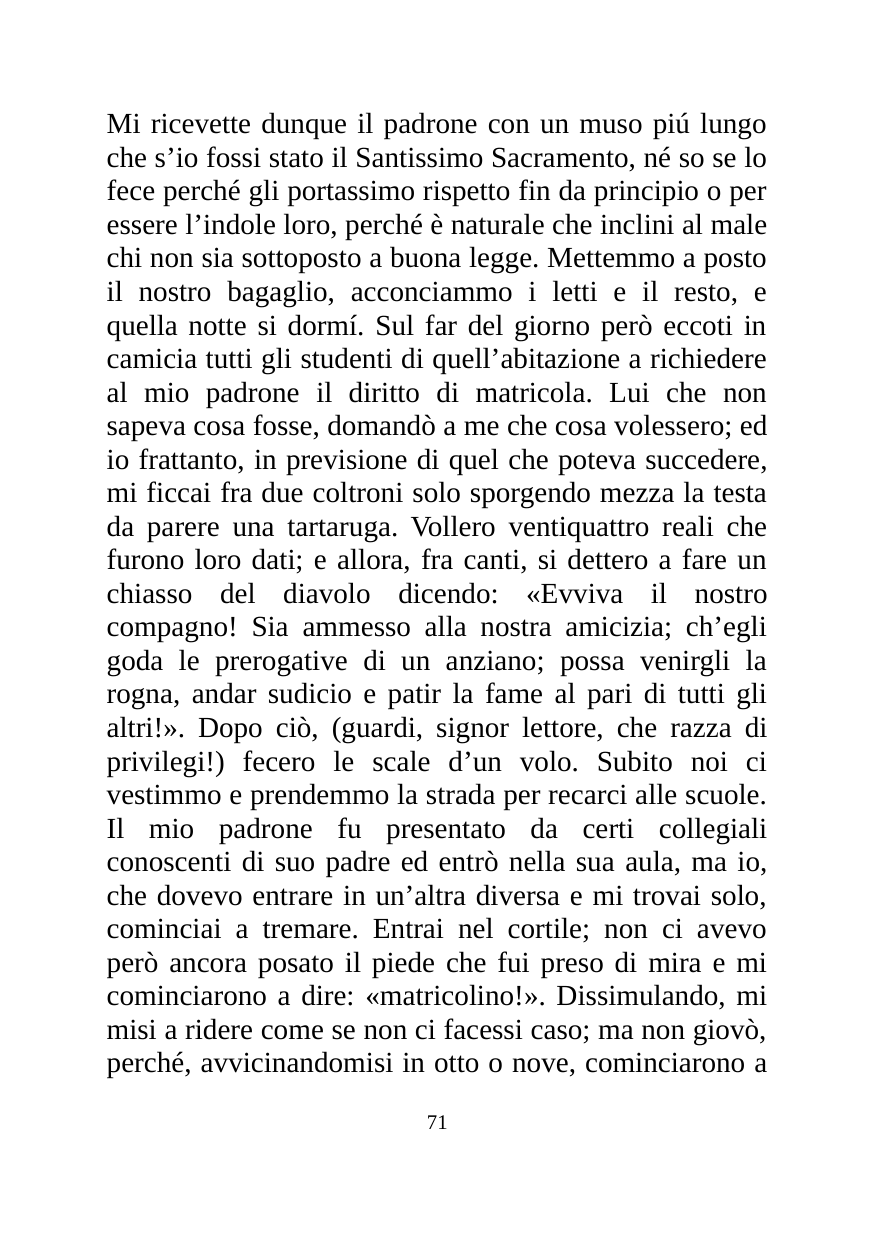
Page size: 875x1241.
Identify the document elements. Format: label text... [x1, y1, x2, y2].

text Mi ricevette dunque il padrone con un muso piú lungo che s’io fossi stato il Santissimo Sacramento, né so se lo fece perché gli portassimo rispetto fin da principio o per essere l’indole loro, perché è naturale che inclini al male chi non sia sottoposto a buona legge. Mettemmo a posto il nostro bagaglio, acconciammo i letti e il resto, e quella notte si dormí. Sul far del giorno però eccoti in camicia tutti gli studenti di quell’abitazione a richiedere al mio padrone il diritto di matricola. Lui che non sapeva cosa fosse, domandò a me che cosa volessero; ed io frattanto, in previsione di quel che poteva succedere, mi ficcai fra due coltroni solo sporgendo mezza la testa da parere una tartaruga. Vollero ventiquattro reali che furono loro dati; e allora, fra canti, si dettero a fare un chiasso del diavolo dicendo: «Evviva il nostro compagno! Sia ammesso alla nostra amicizia; ch’egli goda le prerogative di un anziano; possa venirgli la rogna, andar sudicio e patir la fame al pari di tutti gli altri!». Dopo ciò, (guardi, signor lettore, che razza di privilegi!) fecero le scale d’un volo. Subito noi ci vestimmo e prendemmo la strada per recarci alle scuole. Il mio padrone fu presentato da certi collegiali conoscenti di suo padre ed entrò nella sua aula, ma io, che dovevo entrare in un’altra diversa e mi trovai solo, cominciai a tremare. Entrai nel cortile; non ci avevo però ancora posato il piede che fui preso di mira e mi cominciarono a dire: «matricolino!». Dissimulando, mi misi a ridere come se non ci facessi caso; ma non giovò, perché, avvicinandomisi in otto o nove, cominciarono a [106, 106, 768, 1079]
